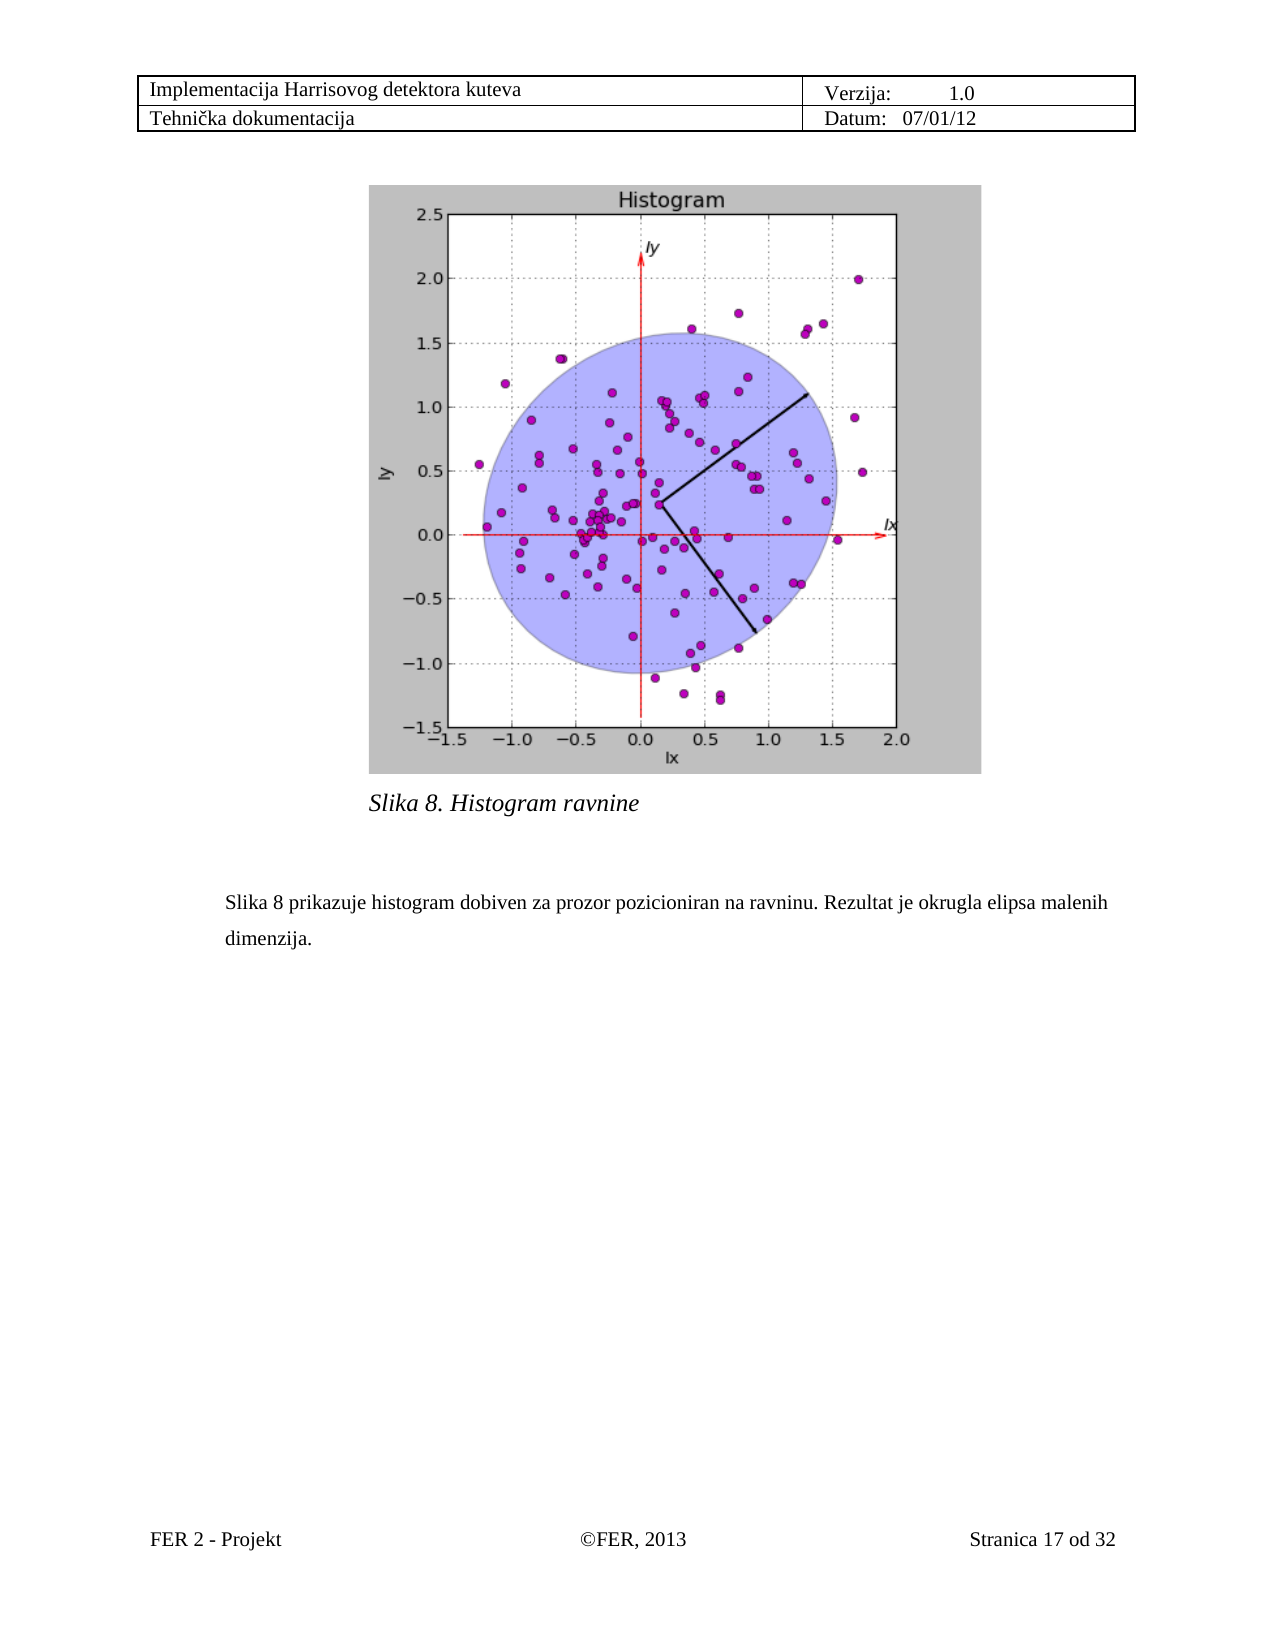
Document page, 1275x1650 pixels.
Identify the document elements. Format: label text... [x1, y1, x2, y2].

picture [368, 185, 982, 774]
text Slika 8 prikazuje histogram dobiven za prozor pozicioniran na ravninu. Rezultat je okrugla elipsa malenih dimenzija. [225, 890, 1125, 950]
text Slika 8. Histogram ravnine [369, 774, 981, 817]
